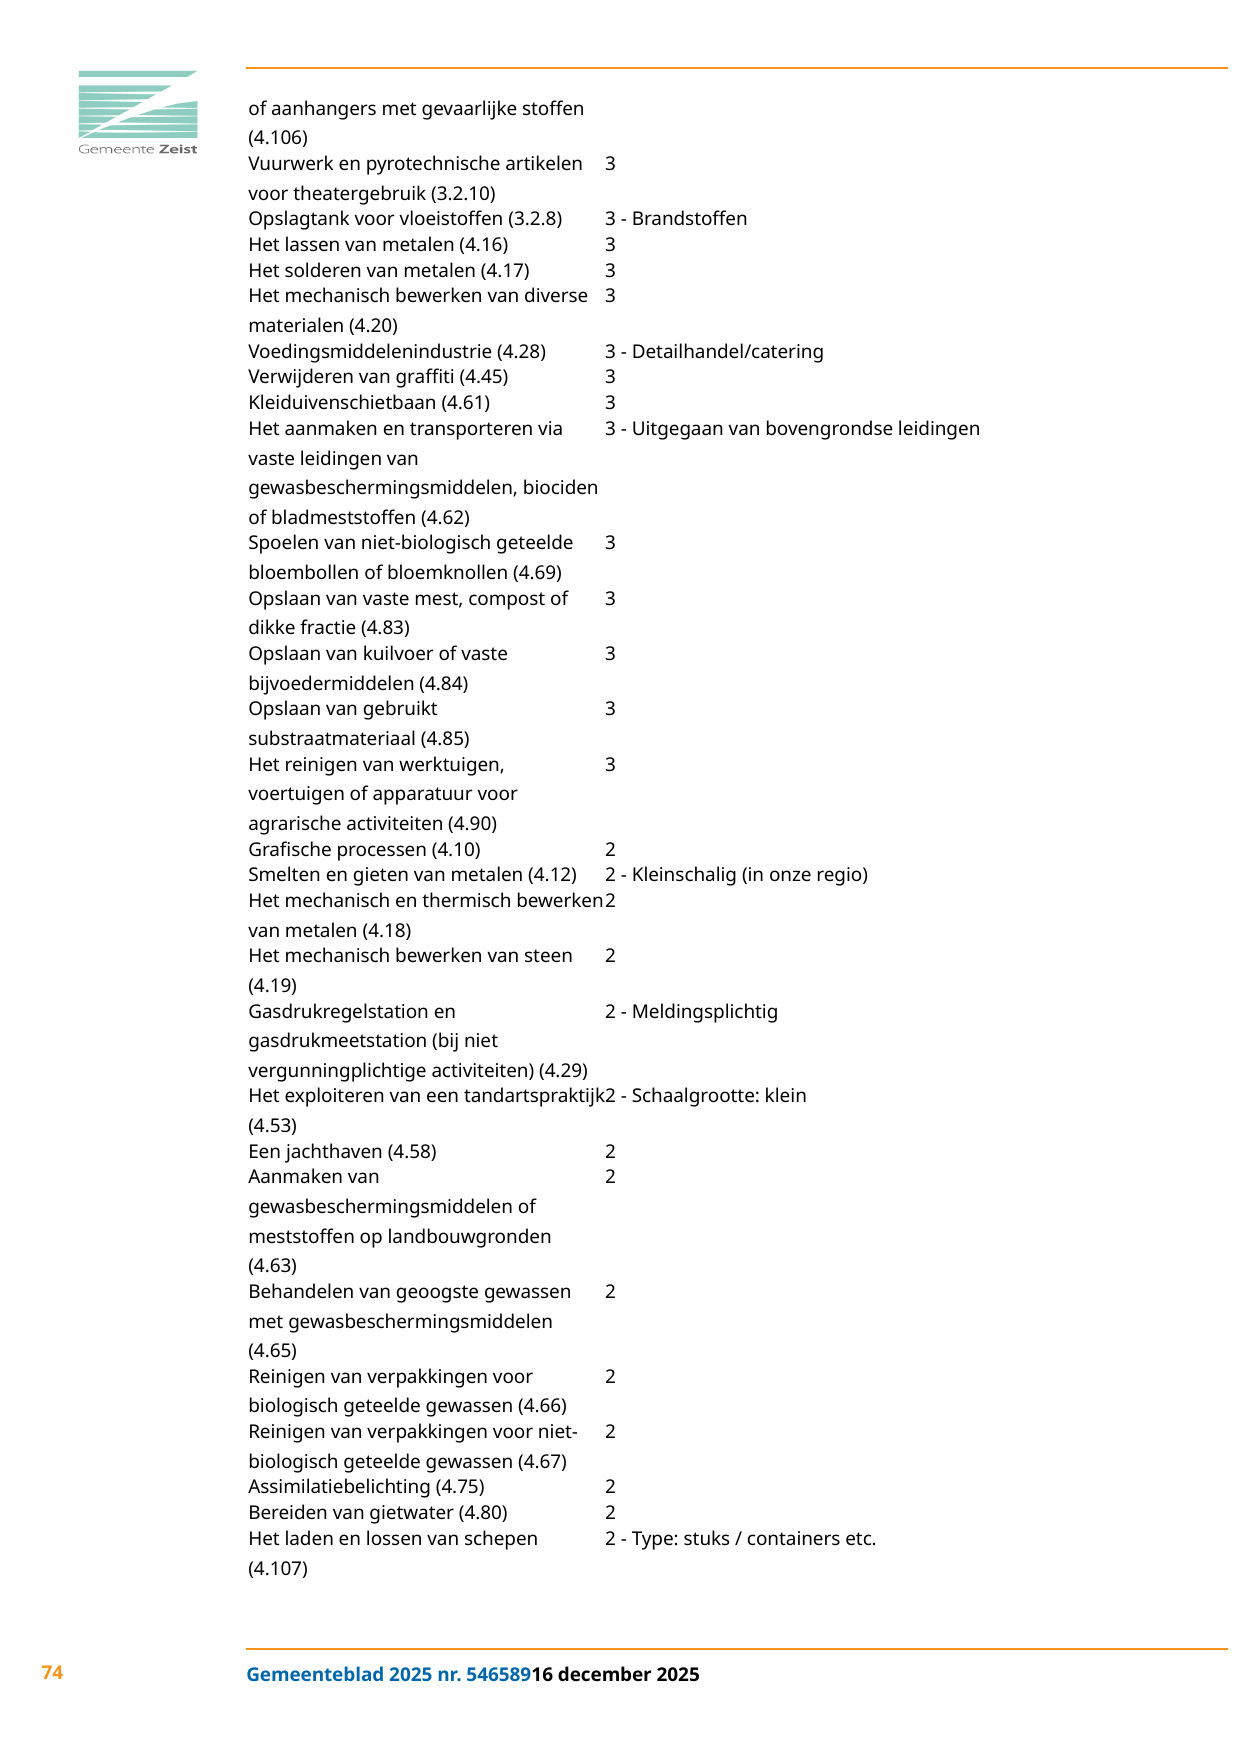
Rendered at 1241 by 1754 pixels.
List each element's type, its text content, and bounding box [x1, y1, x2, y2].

table_cell Het mechanisch bewerken van diverse materialen (4.20) [248, 283, 605, 338]
table_cell 2 - Schaalgrootte: klein [605, 1083, 1152, 1138]
table_cell 3 [605, 231, 1152, 257]
table_cell 3 [605, 389, 1152, 415]
table_cell Reinigen van verpakkingen voor biologisch geteelde gewassen (4.66) [248, 1363, 605, 1418]
table_cell Reinigen van verpakkingen voor niet-biologisch geteelde gewassen (4.67) [248, 1419, 605, 1474]
table_cell of aanhangers met gevaarlijke stoffen (4.106) [248, 95, 605, 150]
table_cell 3 [605, 751, 1152, 836]
table_cell Het aanmaken en transporteren via vaste leidingen van gewasbeschermingsmiddelen, biociden of bladmeststoffen (4.62) [248, 415, 605, 529]
picture [41, 47, 231, 172]
table_cell 3 [605, 530, 1152, 585]
table_cell 2 [605, 1138, 1152, 1164]
table_cell 3 - Brandstoffen [605, 205, 1152, 231]
table_cell Vuurwerk en pyrotechnische artikelen voor theatergebruik (3.2.10) [248, 150, 605, 205]
table_cell Verwijderen van graffiti (4.45) [248, 364, 605, 389]
table_cell Het mechanisch bewerken van steen (4.19) [248, 943, 605, 998]
table_cell 3 [605, 283, 1152, 338]
table_cell 2 - Type: stuks / containers etc. [605, 1525, 1152, 1581]
table_cell Kleiduivenschietbaan (4.61) [248, 389, 605, 415]
table_cell 3 - Uitgegaan van bovengrondse leidingen [605, 415, 1152, 529]
table_cell 2 - Meldingsplichtig [605, 998, 1152, 1083]
table_cell 3 [605, 257, 1152, 283]
table_cell 3 [605, 640, 1152, 696]
table_cell Het exploiteren van een tandartspraktijk (4.53) [248, 1083, 605, 1138]
table_cell 3 - Detailhandel/catering [605, 338, 1152, 364]
table_cell 2 [605, 1500, 1152, 1525]
table_cell 3 [605, 364, 1152, 389]
table_cell [605, 95, 1152, 150]
table_cell Assimilatiebelichting (4.75) [248, 1474, 605, 1499]
table_cell 2 [605, 887, 1152, 942]
table_cell 2 [605, 1419, 1152, 1474]
table_cell Voedingsmiddelenindustrie (4.28) [248, 338, 605, 364]
table_cell Opslaan van kuilvoer of vaste bijvoedermiddelen (4.84) [248, 640, 605, 696]
table_cell Het reinigen van werktuigen, voertuigen of apparatuur voor agrarische activiteiten (4.90) [248, 751, 605, 836]
table_cell Smelten en gieten van metalen (4.12) [248, 861, 605, 887]
table_cell Het lassen van metalen (4.16) [248, 231, 605, 257]
table_cell Gasdrukregelstation en gasdrukmeetstation (bij niet vergunningplichtige activiteiten) (4.29) [248, 998, 605, 1083]
table_cell 3 [605, 696, 1152, 751]
table_cell 2 [605, 1474, 1152, 1499]
table_cell Het solderen van metalen (4.17) [248, 257, 605, 283]
table_cell Opslagtank voor vloeistoffen (3.2.8) [248, 205, 605, 231]
table_cell 2 [605, 1363, 1152, 1418]
table_cell Spoelen van niet-biologisch geteelde bloembollen of bloemknollen (4.69) [248, 530, 605, 585]
table_cell Behandelen van geoogste gewassen met gewasbeschermingsmiddelen (4.65) [248, 1278, 605, 1363]
table_cell 2 [605, 836, 1152, 861]
table_cell Een jachthaven (4.58) [248, 1138, 605, 1164]
table_cell Aanmaken van gewasbeschermingsmiddelen of meststoffen op landbouwgronden (4.63) [248, 1164, 605, 1278]
table_cell Het laden en lossen van schepen (4.107) [248, 1525, 605, 1581]
table_cell Het mechanisch en thermisch bewerken van metalen (4.18) [248, 887, 605, 942]
table_cell Opslaan van gebruikt substraatmateriaal (4.85) [248, 696, 605, 751]
table_cell Grafische processen (4.10) [248, 836, 605, 861]
table_cell Bereiden van gietwater (4.80) [248, 1500, 605, 1525]
table_cell 2 [605, 1164, 1152, 1278]
table_cell 3 [605, 150, 1152, 205]
table_cell 2 [605, 1278, 1152, 1363]
table_cell 2 [605, 943, 1152, 998]
table_cell 2 - Kleinschalig (in onze regio) [605, 861, 1152, 887]
table_cell 3 [605, 585, 1152, 640]
table_cell Opslaan van vaste mest, compost of dikke fractie (4.83) [248, 585, 605, 640]
